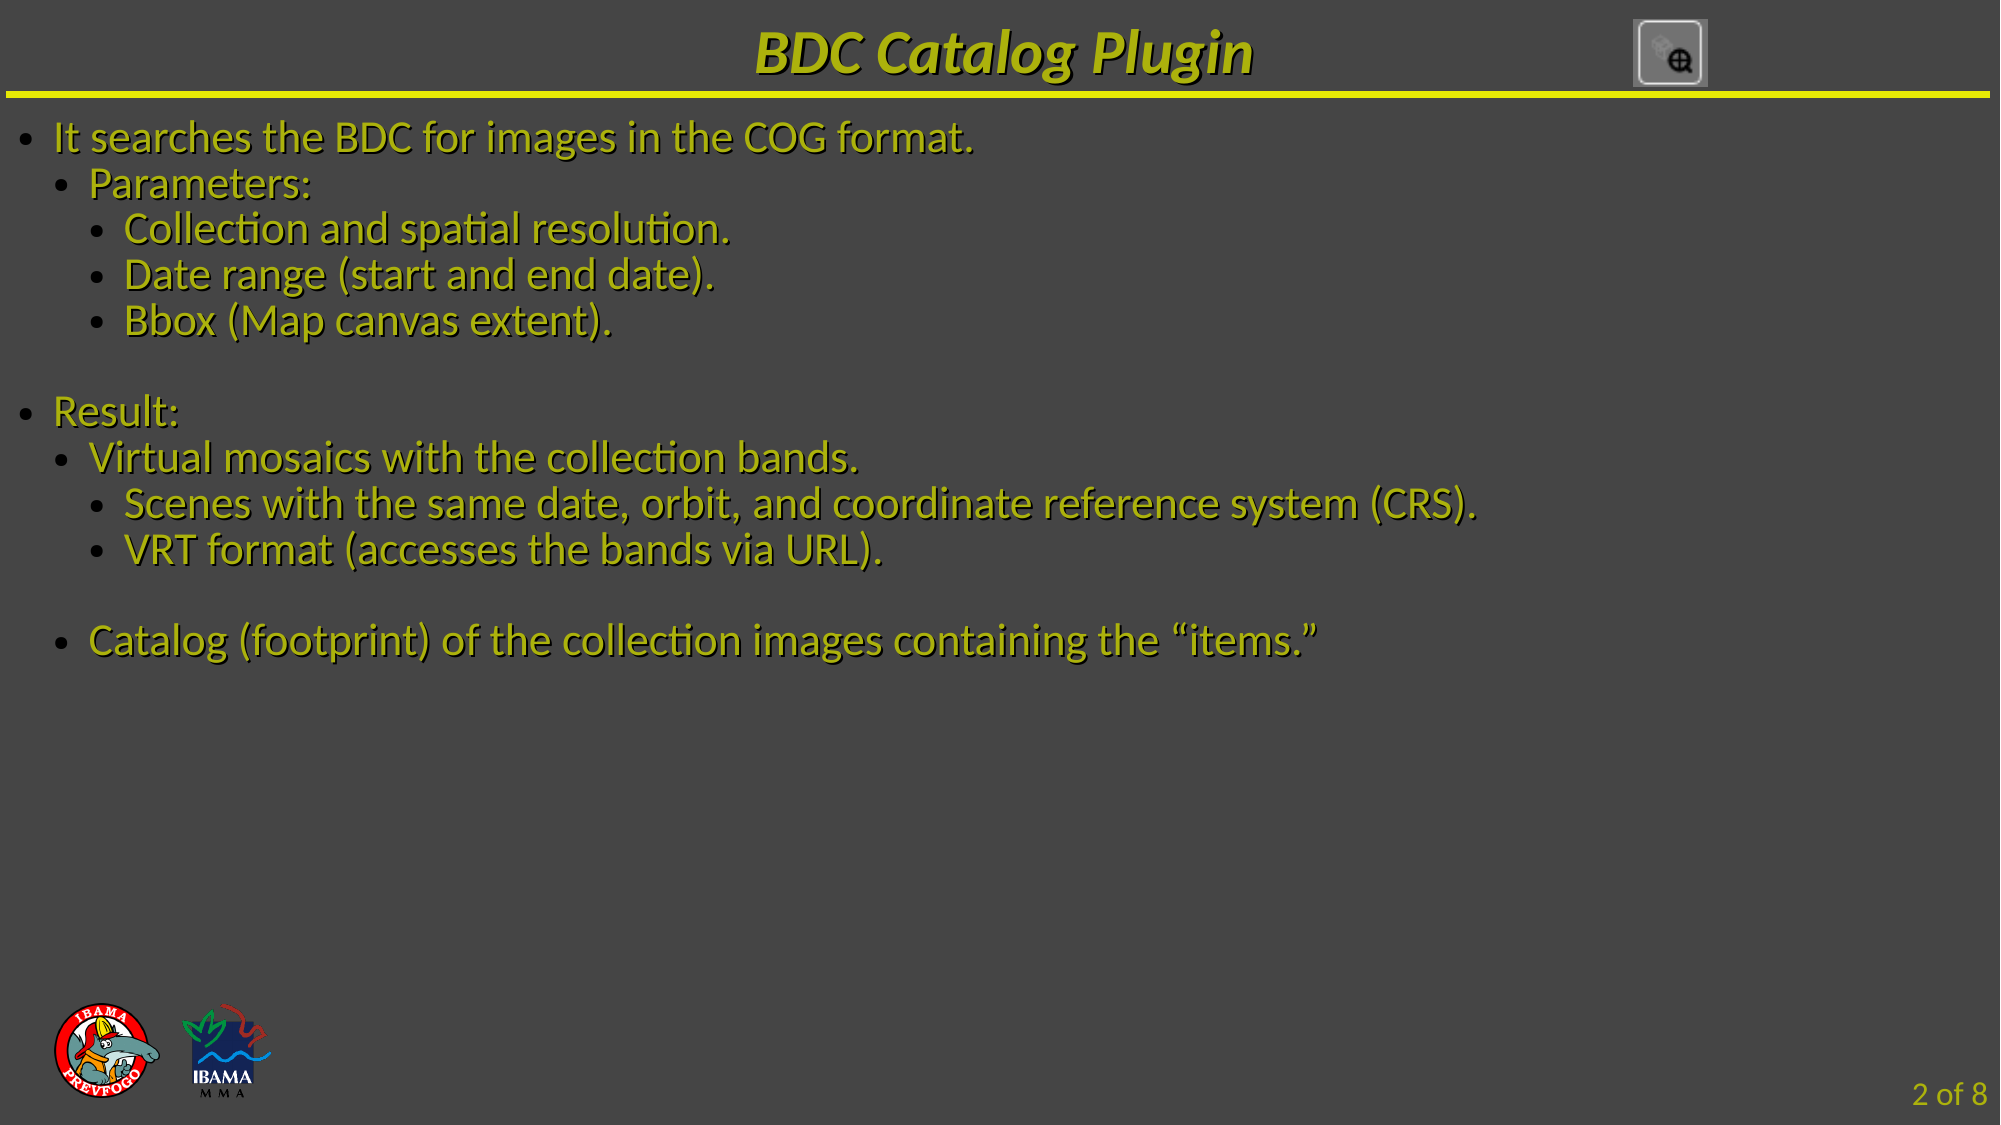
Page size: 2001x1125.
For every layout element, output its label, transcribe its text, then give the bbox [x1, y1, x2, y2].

picture [1633, 19, 1708, 87]
text_box It searches the BDC for images in the COG format. Parameters: Collection and spatial resolution. Date range (start and end date). Bbox (Map canvas extent). Result: Virtual mosaics with the collection bands. Scenes with the same date, orbit, and coordinate reference system (CRS). VRT format (accesses the bands via URL). Catalog (footprint) of the collection images containing the “items.” [17, 118, 2000, 697]
picture [54, 1003, 160, 1098]
text_box <número> of 8 [1757, 1080, 1989, 1125]
picture [173, 1003, 272, 1098]
subtitle BDC Catalog Plugin [9, 11, 2000, 95]
